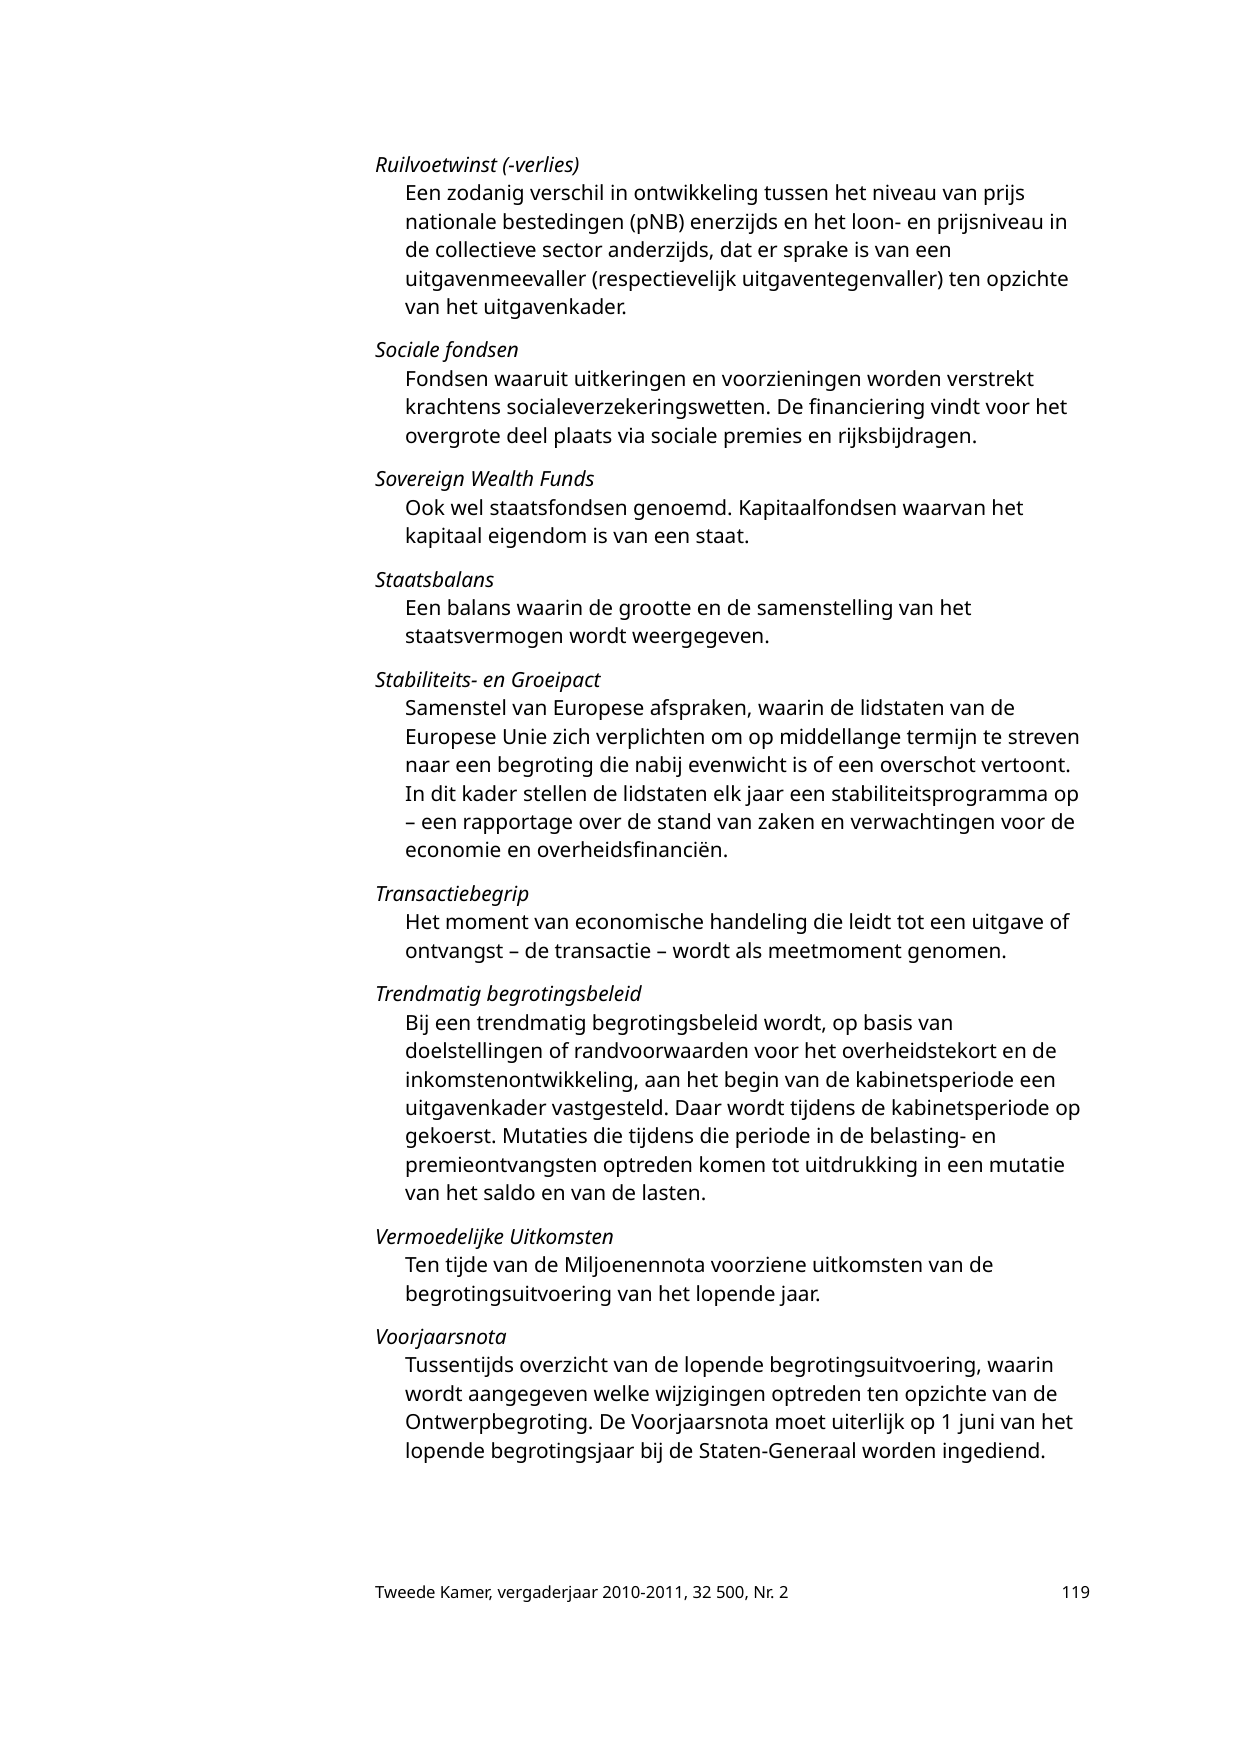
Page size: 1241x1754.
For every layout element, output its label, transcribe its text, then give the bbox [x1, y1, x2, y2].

text Een zodanig verschil in ontwikkeling tussen het niveau van prijs nationale bestedingen (pNB) enerzijds en het loon- en prijsniveau in de collectieve sector anderzijds, dat er sprake is van een uitgavenmeevaller (respectievelijk uitgaventegenvaller) ten opzichte van het uitgavenkader. [405, 178, 1090, 321]
text Staatsbalans [375, 565, 1090, 593]
text Trendmatig begrotingsbeleid [375, 979, 1090, 1008]
text Samenstel van Europese afspraken, waarin de lidstaten van de Europese Unie zich verplichten om op middellange termijn te streven naar een begroting die nabij evenwicht is of een overschot vertoont. In dit kader stellen de lidstaten elk jaar een stabiliteitsprogramma op – een rapportage over de stand van zaken en verwachtingen voor de economie en overheidsfinanciën. [405, 693, 1090, 864]
text Sovereign Wealth Funds [375, 464, 1090, 493]
text Sociale fondsen [375, 336, 1090, 364]
text Het moment van economische handeling die leidt tot een uitgave of ontvangst – de transactie – wordt als meetmoment genomen. [405, 907, 1090, 964]
text Tussentijds overzicht van de lopende begrotingsuitvoering, waarin wordt aangegeven welke wijzigingen optreden ten opzichte van de Ontwerpbegroting. De Voorjaarsnota moet uiterlijk op 1 juni van het lopende begrotingsjaar bij de Staten-Generaal worden ingediend. [405, 1351, 1090, 1464]
text Voorjaarsnota [375, 1322, 1090, 1351]
text Transactiebegrip [375, 879, 1090, 907]
text Stabiliteits- en Groeipact [375, 665, 1090, 693]
text Ruilvoetwinst (-verlies) [375, 150, 1090, 178]
text Ten tijde van de Miljoenennota voorziene uitkomsten van de begrotingsuitvoering van het lopende jaar. [405, 1250, 1090, 1307]
text Ook wel staatsfondsen genoemd. Kapitaalfondsen waarvan het kapitaal eigendom is van een staat. [405, 493, 1090, 550]
text Vermoedelijke Uitkomsten [375, 1222, 1090, 1250]
text Een balans waarin de grootte en de samenstelling van het staatsvermogen wordt weergegeven. [405, 593, 1090, 650]
text Fondsen waaruit uitkeringen en voorzieningen worden verstrekt krachtens socialeverzekeringswetten. De financiering vindt voor het overgrote deel plaats via sociale premies en rijksbijdragen. [405, 364, 1090, 449]
text Bij een trendmatig begrotingsbeleid wordt, op basis van doelstellingen of randvoorwaarden voor het overheidstekort en de inkomstenontwikkeling, aan het begin van de kabinetsperiode een uitgavenkader vastgesteld. Daar wordt tijdens de kabinetsperiode op gekoerst. Mutaties die tijdens die periode in de belasting- en premieontvangsten optreden komen tot uitdrukking in een mutatie van het saldo en van de lasten. [405, 1008, 1090, 1207]
